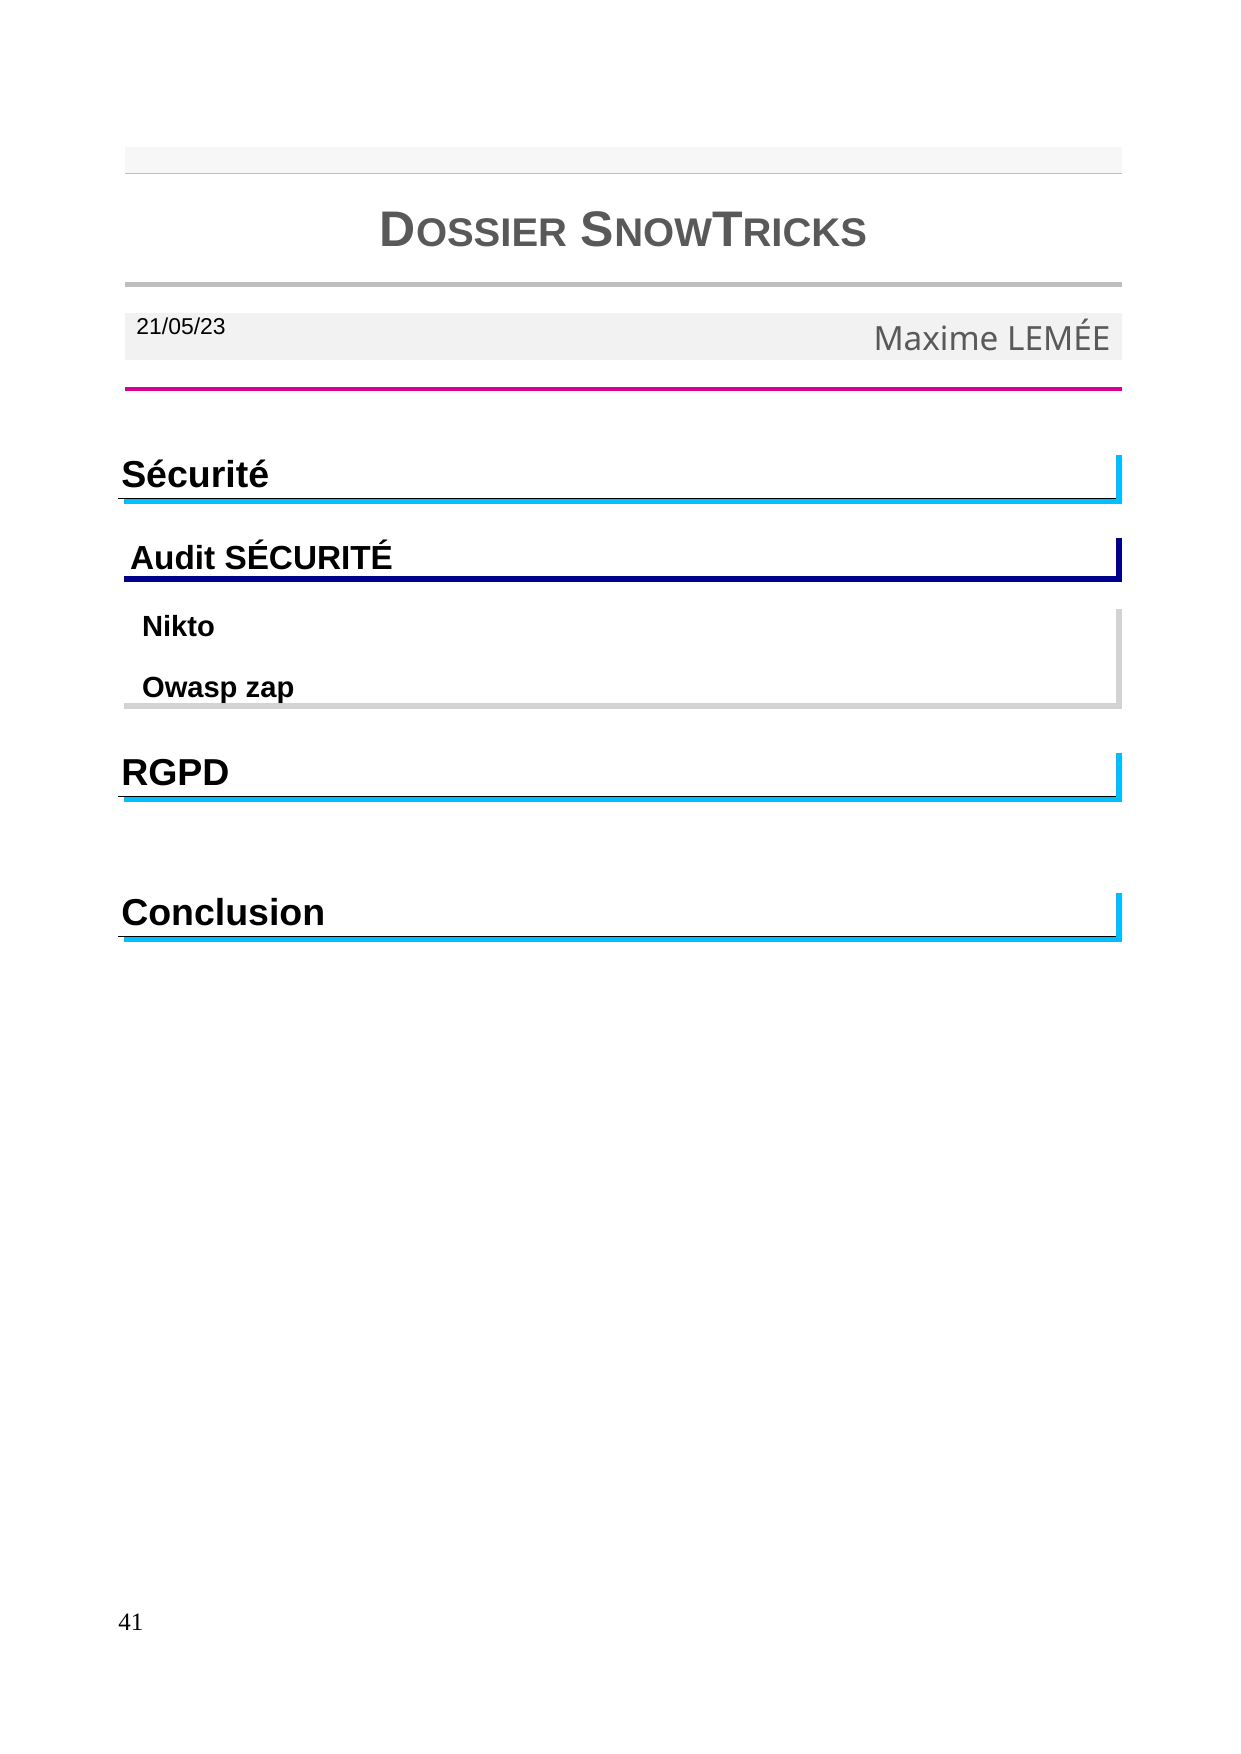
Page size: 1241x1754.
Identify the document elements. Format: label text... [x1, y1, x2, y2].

subtitle RGPD [118, 747, 1116, 796]
subtitle Sécurité [118, 449, 1116, 498]
subtitle Owasp zap [118, 670, 1116, 703]
subtitle Nikto [118, 609, 1116, 643]
subtitle Conclusion [118, 887, 1116, 936]
subtitle Audit SÉCURITÉ [118, 538, 1116, 576]
